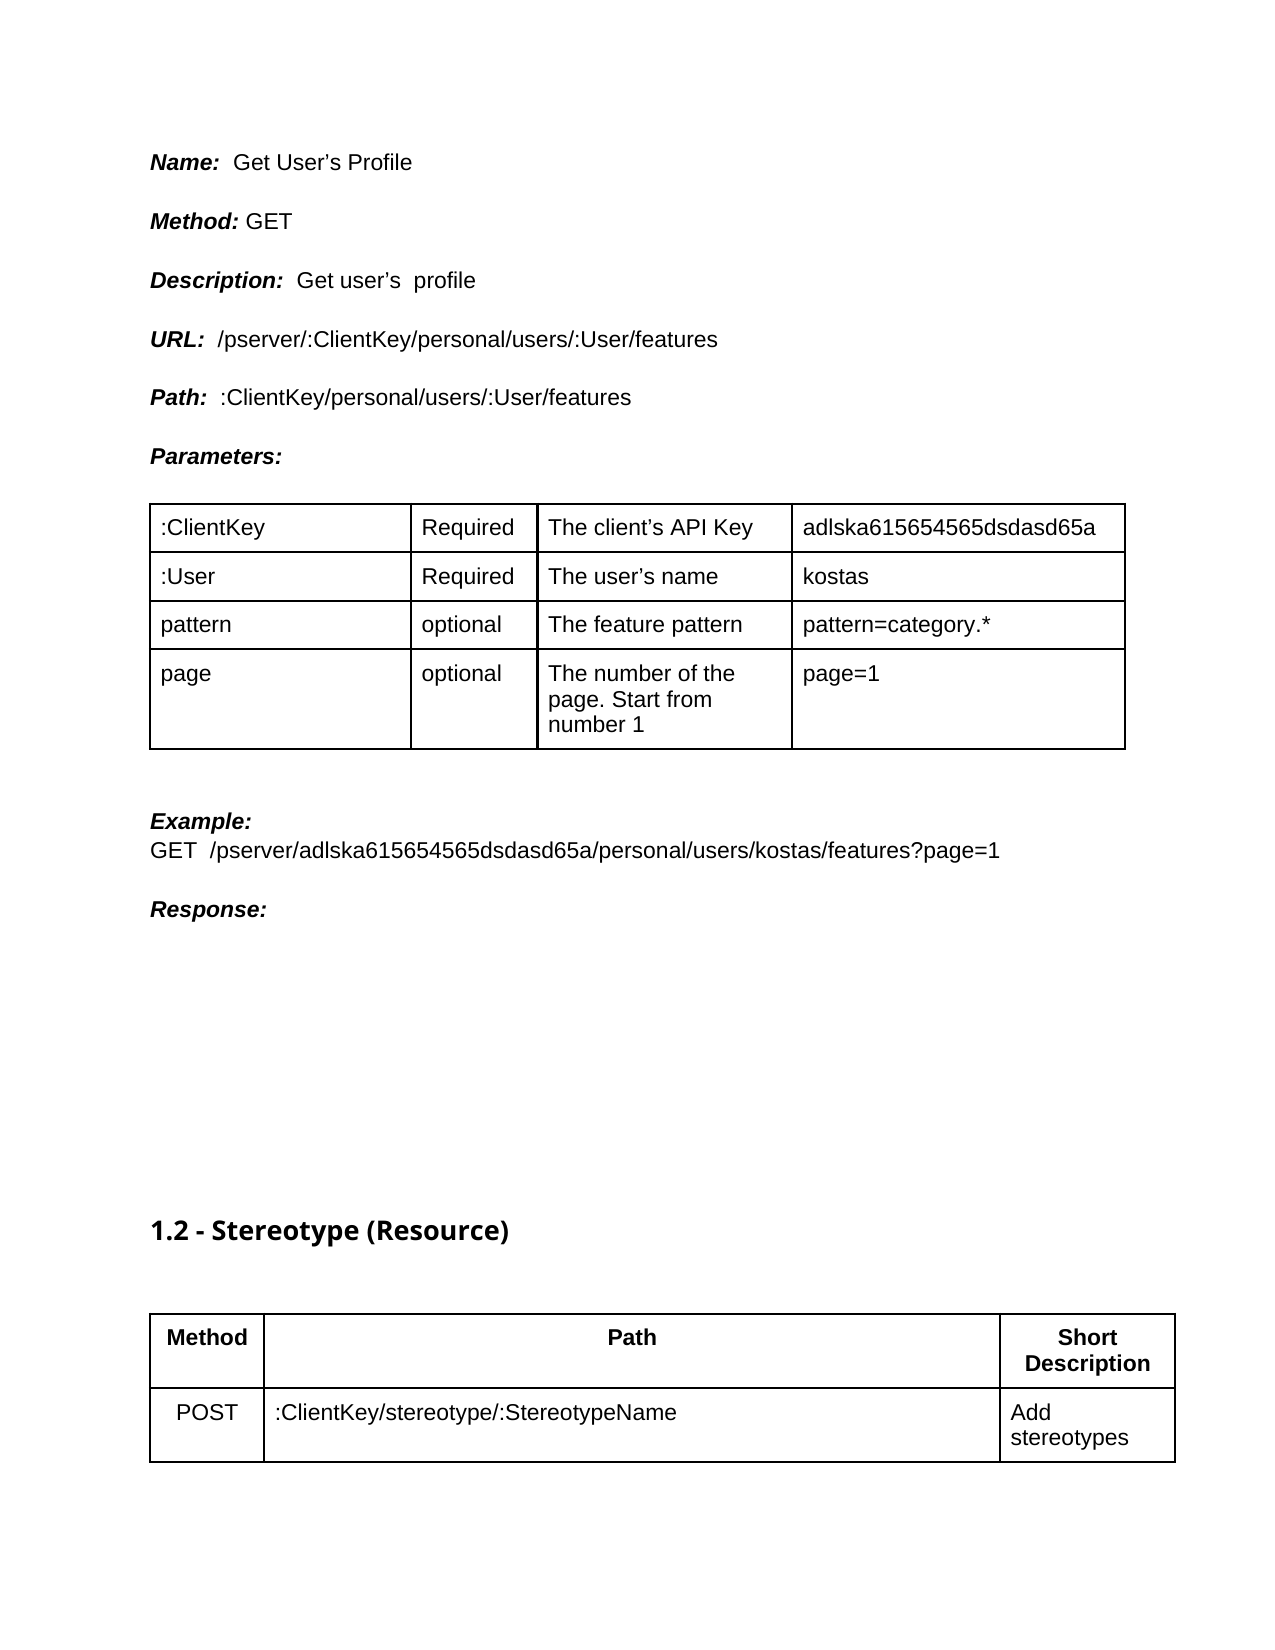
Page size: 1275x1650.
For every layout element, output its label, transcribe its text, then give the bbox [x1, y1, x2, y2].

table_header Required [412, 505, 536, 551]
table_cell The number of the page. Start from number 1 [539, 650, 791, 748]
text URL: /pserver/:ClientKey/personal/users/:User/features [150, 326, 1125, 352]
table_cell page=1 [793, 650, 1124, 748]
table_cell :ClientKey/stereotype/:StereotypeName [265, 1389, 999, 1461]
text Method: GET [150, 209, 1125, 234]
table_header Method [151, 1315, 263, 1387]
text Parameters: [150, 444, 1125, 469]
subtitle 1.2 - Stereotype (Resource) [150, 1211, 1125, 1248]
table_header Path [265, 1315, 999, 1387]
table_cell :User [151, 553, 410, 599]
text Description: Get user’s profile [150, 267, 1125, 293]
table_cell POST [151, 1389, 263, 1461]
table_cell optional [412, 650, 536, 748]
table_cell The feature pattern [539, 602, 791, 648]
text Path: :ClientKey/personal/users/:User/features [150, 385, 1125, 411]
text Response: [150, 897, 1125, 922]
table_cell page [151, 650, 410, 748]
table_header The client’s API Key [539, 505, 791, 551]
table_header adlska615654565dsdasd65a [793, 505, 1124, 551]
table_cell Required [412, 553, 536, 599]
table_cell The user’s name [539, 553, 791, 599]
table_header :ClientKey [151, 505, 410, 551]
text GET /pserver/adlska615654565dsdasd65a/personal/users/kostas/features?page=1 [150, 838, 1125, 864]
table_cell Add stereotypes [1001, 1389, 1174, 1461]
table_cell pattern [151, 602, 410, 648]
table_cell pattern=category.* [793, 602, 1124, 648]
table_cell optional [412, 602, 536, 648]
table_header Short Description [1001, 1315, 1174, 1387]
text Name: Get User’s Profile [150, 150, 1125, 176]
table_cell kostas [793, 553, 1124, 599]
text Example: [150, 809, 1125, 834]
